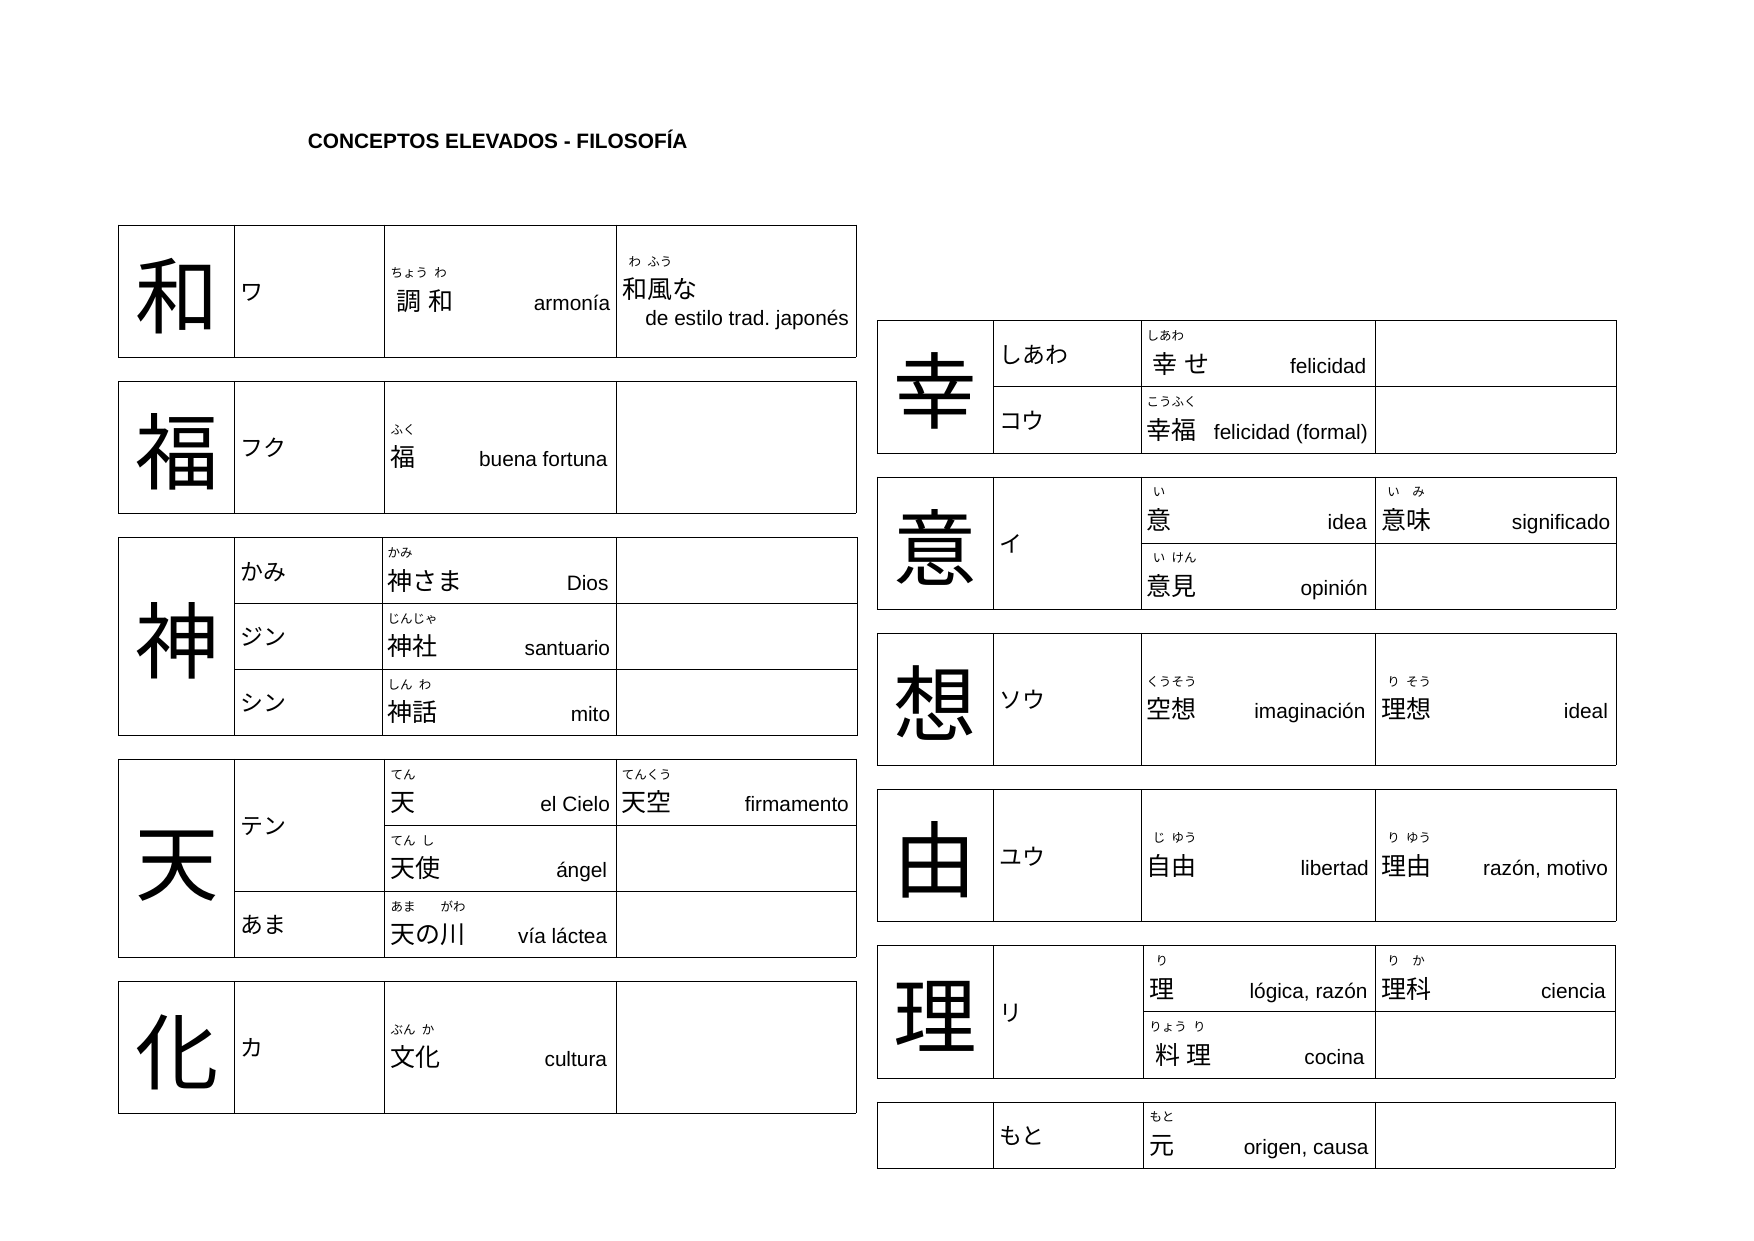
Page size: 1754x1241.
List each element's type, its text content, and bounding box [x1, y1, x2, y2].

table_header テン [235, 760, 384, 891]
table_header 和わ風ふうな de estilo trad. japonés [617, 226, 856, 357]
table_header 意い味み significado [1376, 478, 1616, 542]
table_header 元もと origen, causa [1144, 1103, 1375, 1167]
text CONCEPTOS ELEVADOS - FILOSOFÍA [118, 129, 877, 153]
table_header リ [994, 946, 1143, 1077]
table_cell 神しん話わ mito [383, 670, 616, 735]
table_header しあわ [994, 321, 1141, 386]
table_header 由 [878, 790, 993, 921]
table_cell [1376, 1012, 1615, 1077]
table_header 意い idea [1142, 478, 1375, 542]
table_cell ジン [235, 604, 382, 669]
table_header イ [994, 478, 1141, 609]
table_header 神かみさま Dios [383, 538, 616, 603]
table_header 福ふく buena fortuna [385, 382, 616, 513]
table_cell 幸こう福ふく felicidad (formal) [1142, 387, 1375, 452]
table_header 天 [119, 760, 234, 957]
table_header 天てん el Cielo [385, 760, 616, 825]
table_cell [617, 670, 857, 735]
table_header [617, 982, 856, 1113]
table_cell 料りょう理り cocina [1144, 1012, 1375, 1077]
table_cell 天てん使し ángel [385, 826, 616, 891]
table_header ソウ [994, 634, 1141, 765]
table_header [1376, 321, 1616, 386]
table_cell 天あまの川がわ vía láctea [385, 892, 616, 957]
table_header 意 [878, 478, 993, 609]
table_header 理り科か ciencia [1376, 946, 1615, 1011]
table_cell 意い見けん opinión [1142, 544, 1375, 609]
table_cell [1376, 544, 1616, 609]
table_header 空くう想そう imaginación [1142, 634, 1375, 765]
table_header フク [235, 382, 384, 513]
table_cell あま [235, 892, 384, 957]
table_header 調ちょう和わ armonía [385, 226, 616, 357]
table_header 文ぶん化か cultura [385, 982, 616, 1113]
table_header [617, 538, 857, 603]
table_header 理り lógica, razón [1144, 946, 1375, 1011]
table_cell [617, 826, 856, 891]
table_header 理り想そう ideal [1376, 634, 1616, 765]
table_cell 神じん社じゃ santuario [383, 604, 616, 669]
table_header 化 [119, 982, 234, 1113]
table_header 想 [878, 634, 993, 765]
table_header 幸しあわせ felicidad [1142, 321, 1375, 386]
table_cell [617, 604, 857, 669]
table_header 和 [119, 226, 234, 357]
table_header 自じ由ゆう libertad [1142, 790, 1375, 921]
table_header かみ [235, 538, 382, 603]
table_header 福 [119, 382, 234, 513]
table_header 幸 [878, 321, 993, 452]
table_header 理 [878, 946, 993, 1077]
table_cell コウ [994, 387, 1141, 452]
table_header [617, 382, 856, 513]
table_header カ [235, 982, 384, 1113]
table_header 神 [119, 538, 234, 735]
table_header ユウ [994, 790, 1141, 921]
table_cell [1376, 387, 1616, 452]
table_cell [617, 892, 856, 957]
table_header 天てん空くう firmamento [617, 760, 856, 825]
table_cell シン [235, 670, 382, 735]
table_header [1376, 1103, 1615, 1167]
table_header [878, 1103, 993, 1167]
table_header 理り由ゆう razón, motivo [1376, 790, 1616, 921]
table_header ワ [235, 226, 384, 357]
table_header もと [994, 1103, 1143, 1167]
